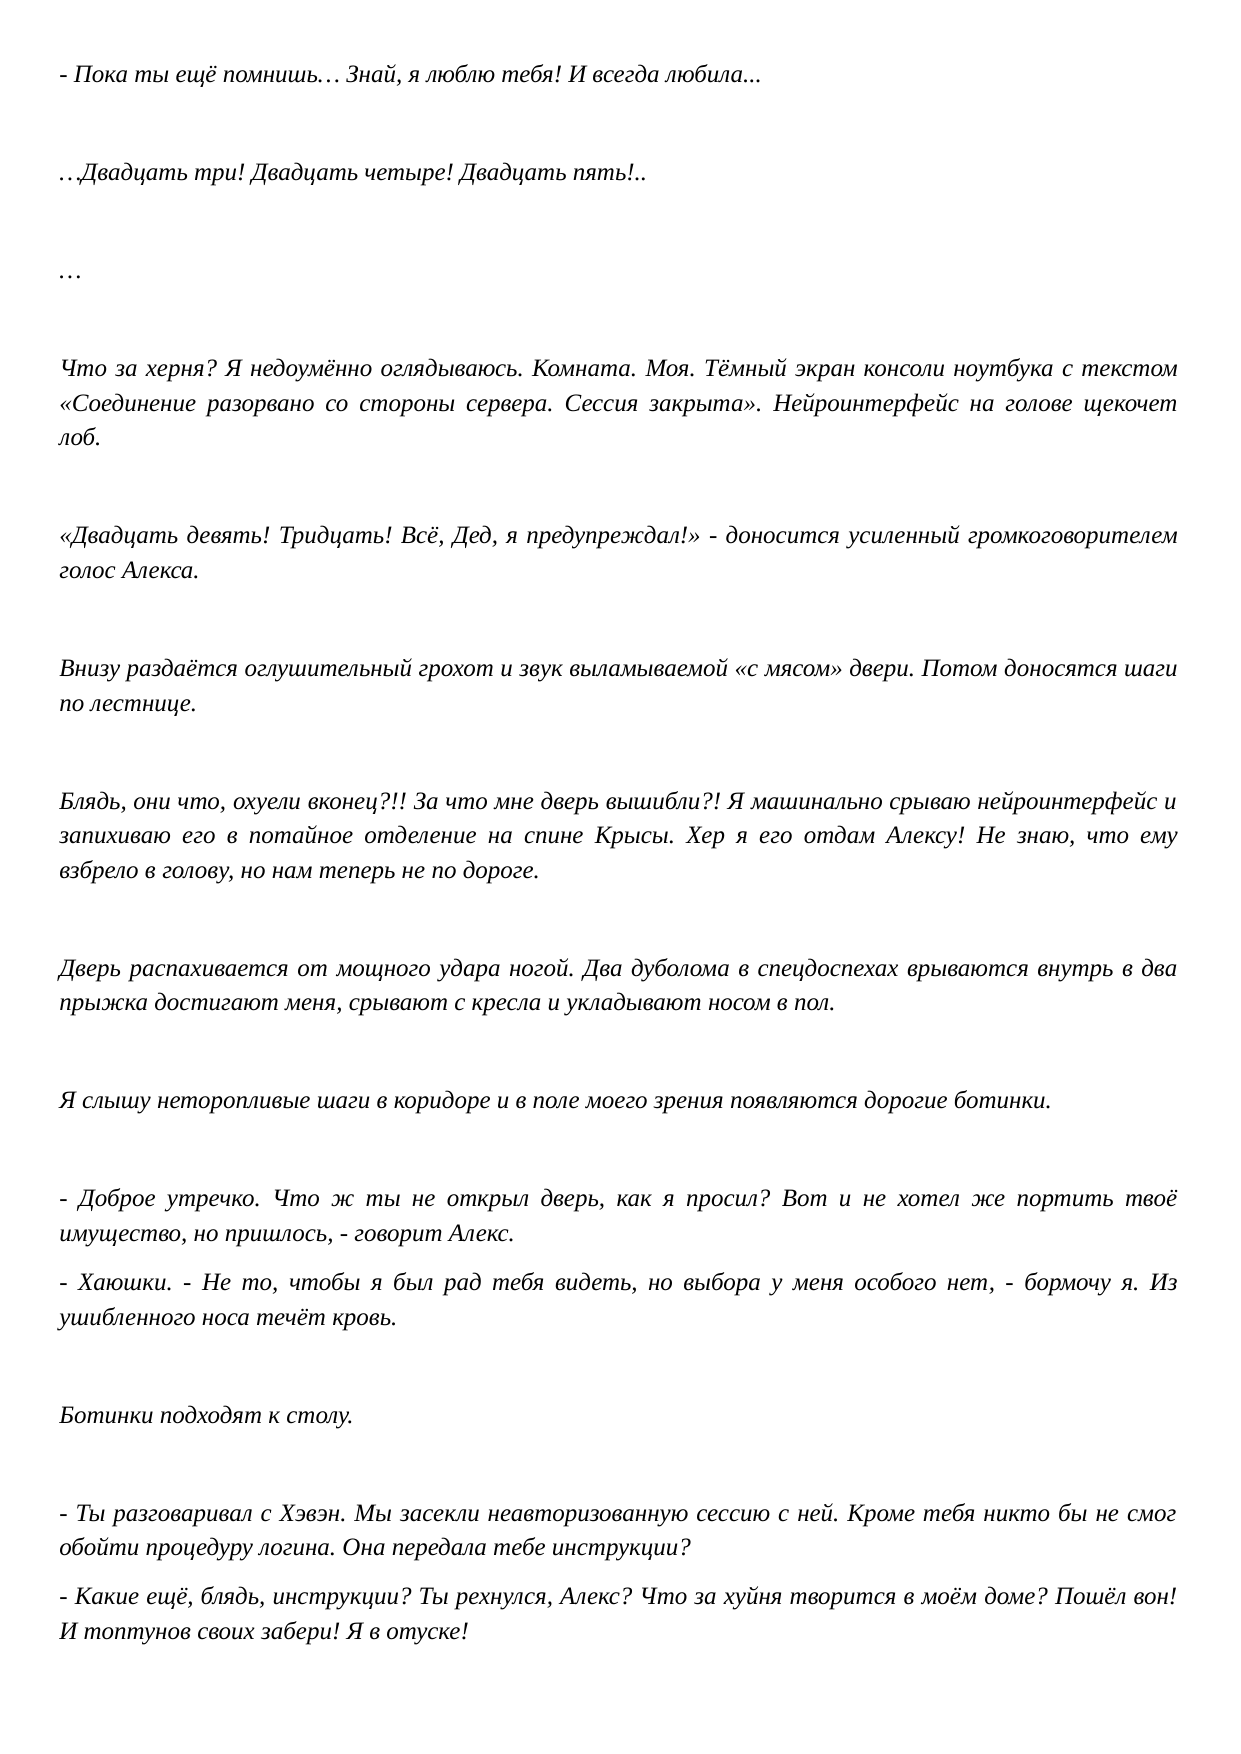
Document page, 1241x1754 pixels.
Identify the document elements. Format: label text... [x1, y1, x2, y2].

text …Двадцать три! Двадцать четыре! Двадцать пять!.. [59, 157, 1181, 186]
text … [59, 255, 1181, 284]
text Блядь, они что, охуели вконец?!! За что мне дверь вышибли?! Я машинально срываю нейроинтерфейс и запихиваю его в потайное отделение на спине Крысы. Хер я его отдам Алексу! Не знаю, что ему взбрело в голову, но нам теперь не по дороге. [59, 786, 1181, 883]
text - Хаюшки. - Не то, чтобы я был рад тебя видеть, но выбора у меня особого нет, - бормочу я. Из ушибленного носа течёт кровь. [59, 1267, 1181, 1330]
text «Двадцать девять! Тридцать! Всё, Дед, я предупреждал!» - доносится усиленный громкоговорителем голос Алекса. [59, 521, 1181, 584]
text Что за херня? Я недоумённо оглядываюсь. Комната. Моя. Тёмный экран консоли ноутбука с текстом «Соединение разорвано со стороны сервера. Сессия закрыта». Нейроинтерфейс на голове щекочет лоб. [59, 353, 1181, 451]
text Я слышу неторопливые шаги в коридоре и в поле моего зрения появляются дорогие ботинки. [59, 1085, 1181, 1114]
text - Пока ты ещё помнишь… Знай, я люблю тебя! И всегда любила... [59, 59, 1181, 88]
text Ботинки подходят к столу. [59, 1400, 1181, 1428]
text - Какие ещё, блядь, инструкции? Ты рехнулся, Алекс? Что за хуйня творится в моём доме? Пошёл вон! И топтунов своих забери! Я в отуске! [59, 1581, 1181, 1644]
text Внизу раздаётся оглушительный грохот и звук выламываемой «с мясом» двери. Потом доносятся шаги по лестнице. [59, 653, 1181, 716]
text - Доброе утречко. Что ж ты не открыл дверь, как я просил? Вот и не хотел же портить твоё имущество, но пришлось, - говорит Алекс. [59, 1183, 1181, 1247]
text - Ты разговаривал с Хэвэн. Мы засекли неавторизованную сессию с ней. Кроме тебя никто бы не смог обойти процедуру логина. Она передала тебе инструкции? [59, 1498, 1181, 1561]
text Дверь распахивается от мощного удара ногой. Два дуболома в спецдоспехах врываются внутрь в два прыжка достигают меня, срывают с кресла и укладывают носом в пол. [59, 953, 1181, 1016]
